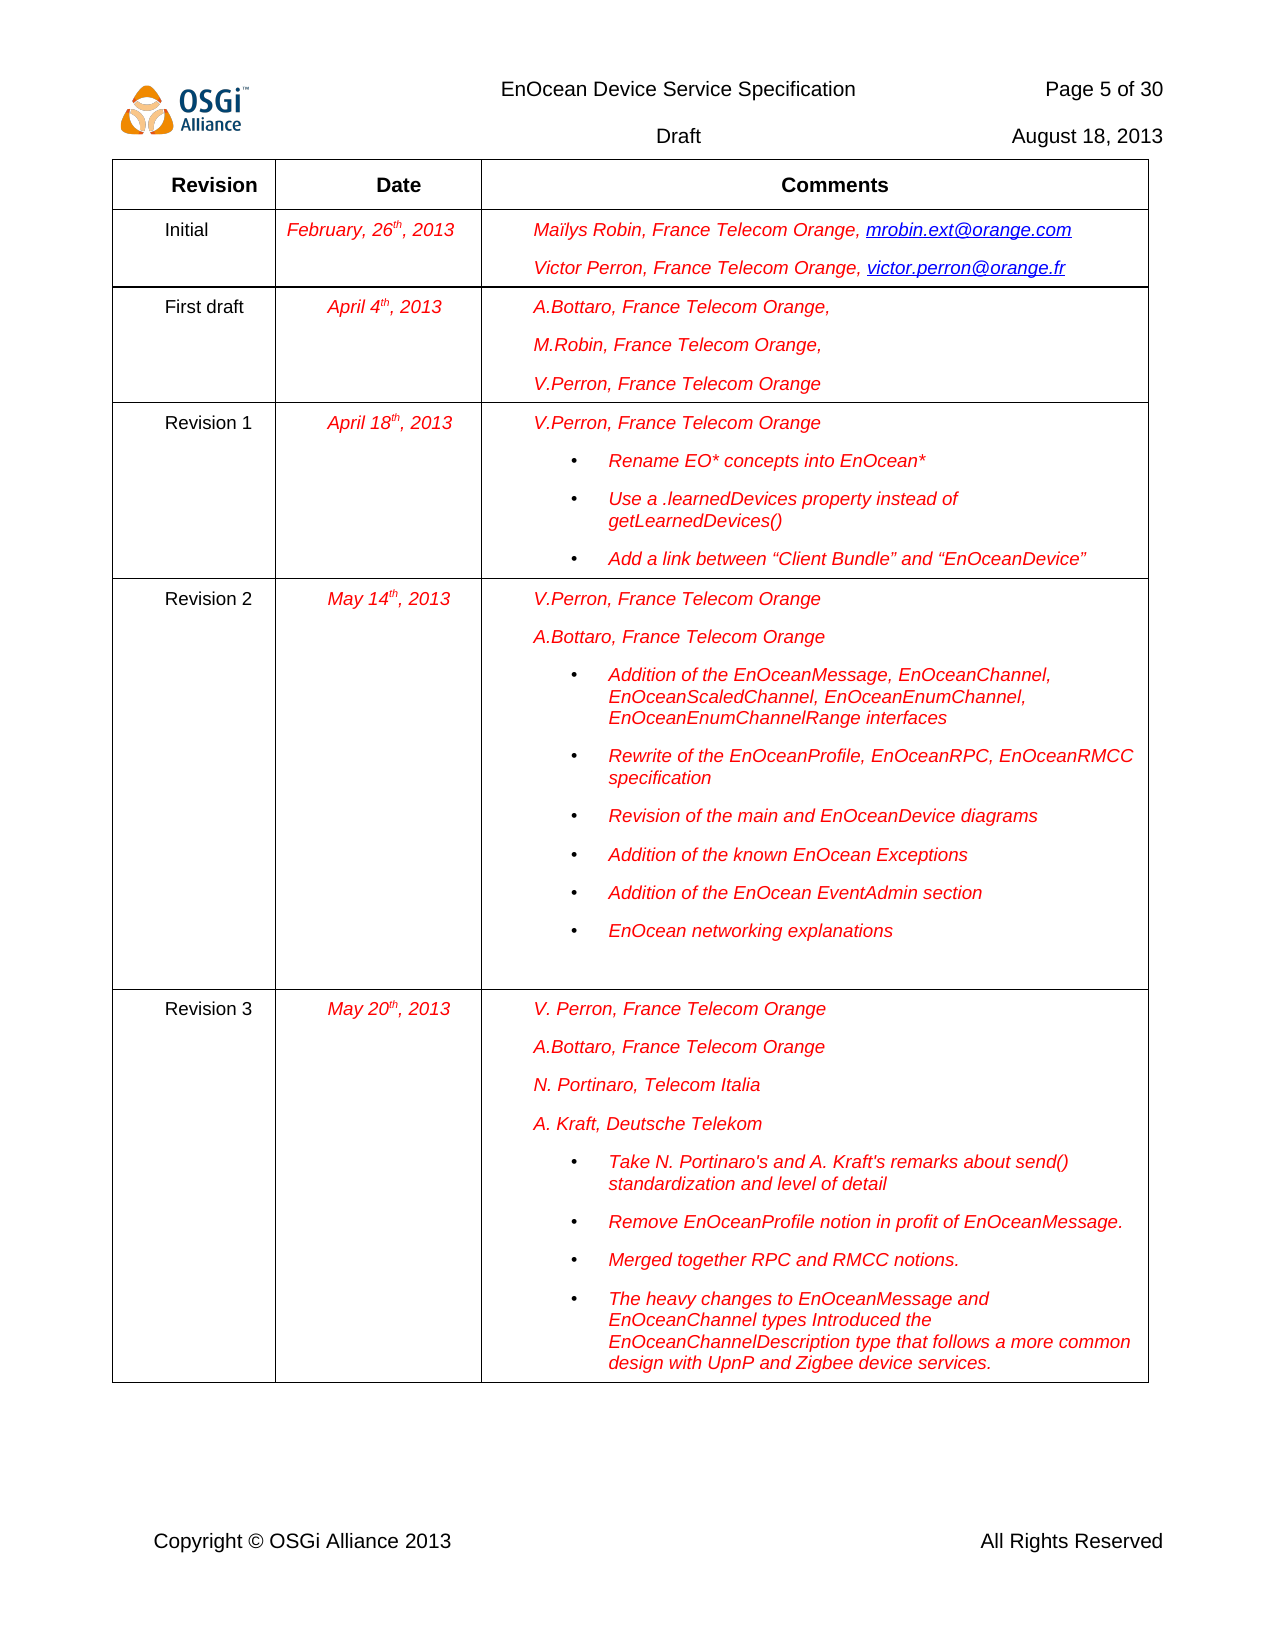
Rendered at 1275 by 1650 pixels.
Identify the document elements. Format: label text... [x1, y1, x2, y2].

table_cell Revision 3 [113, 990, 275, 1382]
table_cell Revision 1 [113, 403, 275, 578]
table_cell April 18th, 2013 [276, 403, 481, 578]
table_header Date [276, 160, 481, 209]
table_cell V.Perron, France Telecom Orange A.Bottaro, France Telecom Orange Addition of the EnOceanMessage, EnOceanChannel, EnOceanScaledChannel, EnOceanEnumChannel, EnOceanEnumChannelRange interfaces Rewrite of the EnOceanProfile, EnOceanRPC, EnOceanRMCC specification Revision of the main and EnOceanDevice diagrams Addition of the known EnOcean Exceptions Addition of the EnOcean EventAdmin section EnOcean networking explanations [482, 579, 1148, 988]
table_header Revision [113, 160, 275, 209]
table_cell Revision 2 [113, 579, 275, 988]
table_cell April 4th, 2013 [276, 288, 481, 402]
table_cell Maïlys Robin, France Telecom Orange, mrobin.ext@orange.com Victor Perron, France Telecom Orange, victor.perron@orange.fr [482, 210, 1148, 286]
table_header Comments [482, 160, 1148, 209]
picture [113, 78, 257, 142]
table_cell V. Perron, France Telecom Orange A.Bottaro, France Telecom Orange N. Portinaro, Telecom Italia A. Kraft, Deutsche Telekom Take N. Portinaro's and A. Kraft's remarks about send() standardization and level of detail Remove EnOceanProfile notion in profit of EnOceanMessage. Merged together RPC and RMCC notions. The heavy changes to EnOceanMessage and EnOceanChannel types Introduced the EnOceanChannelDescription type that follows a more common design with UpnP and Zigbee device services. [482, 990, 1148, 1382]
table_cell V.Perron, France Telecom Orange Rename EO* concepts into EnOcean* Use a .learnedDevices property instead of getLearnedDevices() Add a link between “Client Bundle” and “EnOceanDevice” [482, 403, 1148, 578]
table_cell A.Bottaro, France Telecom Orange, M.Robin, France Telecom Orange, V.Perron, France Telecom Orange [482, 288, 1148, 402]
table_cell First draft [113, 288, 275, 402]
table_cell February, 26th, 2013 [276, 210, 481, 286]
table_cell May 14th, 2013 [276, 579, 481, 988]
table_cell Initial [113, 210, 275, 286]
table_cell May 20th, 2013 [276, 990, 481, 1382]
